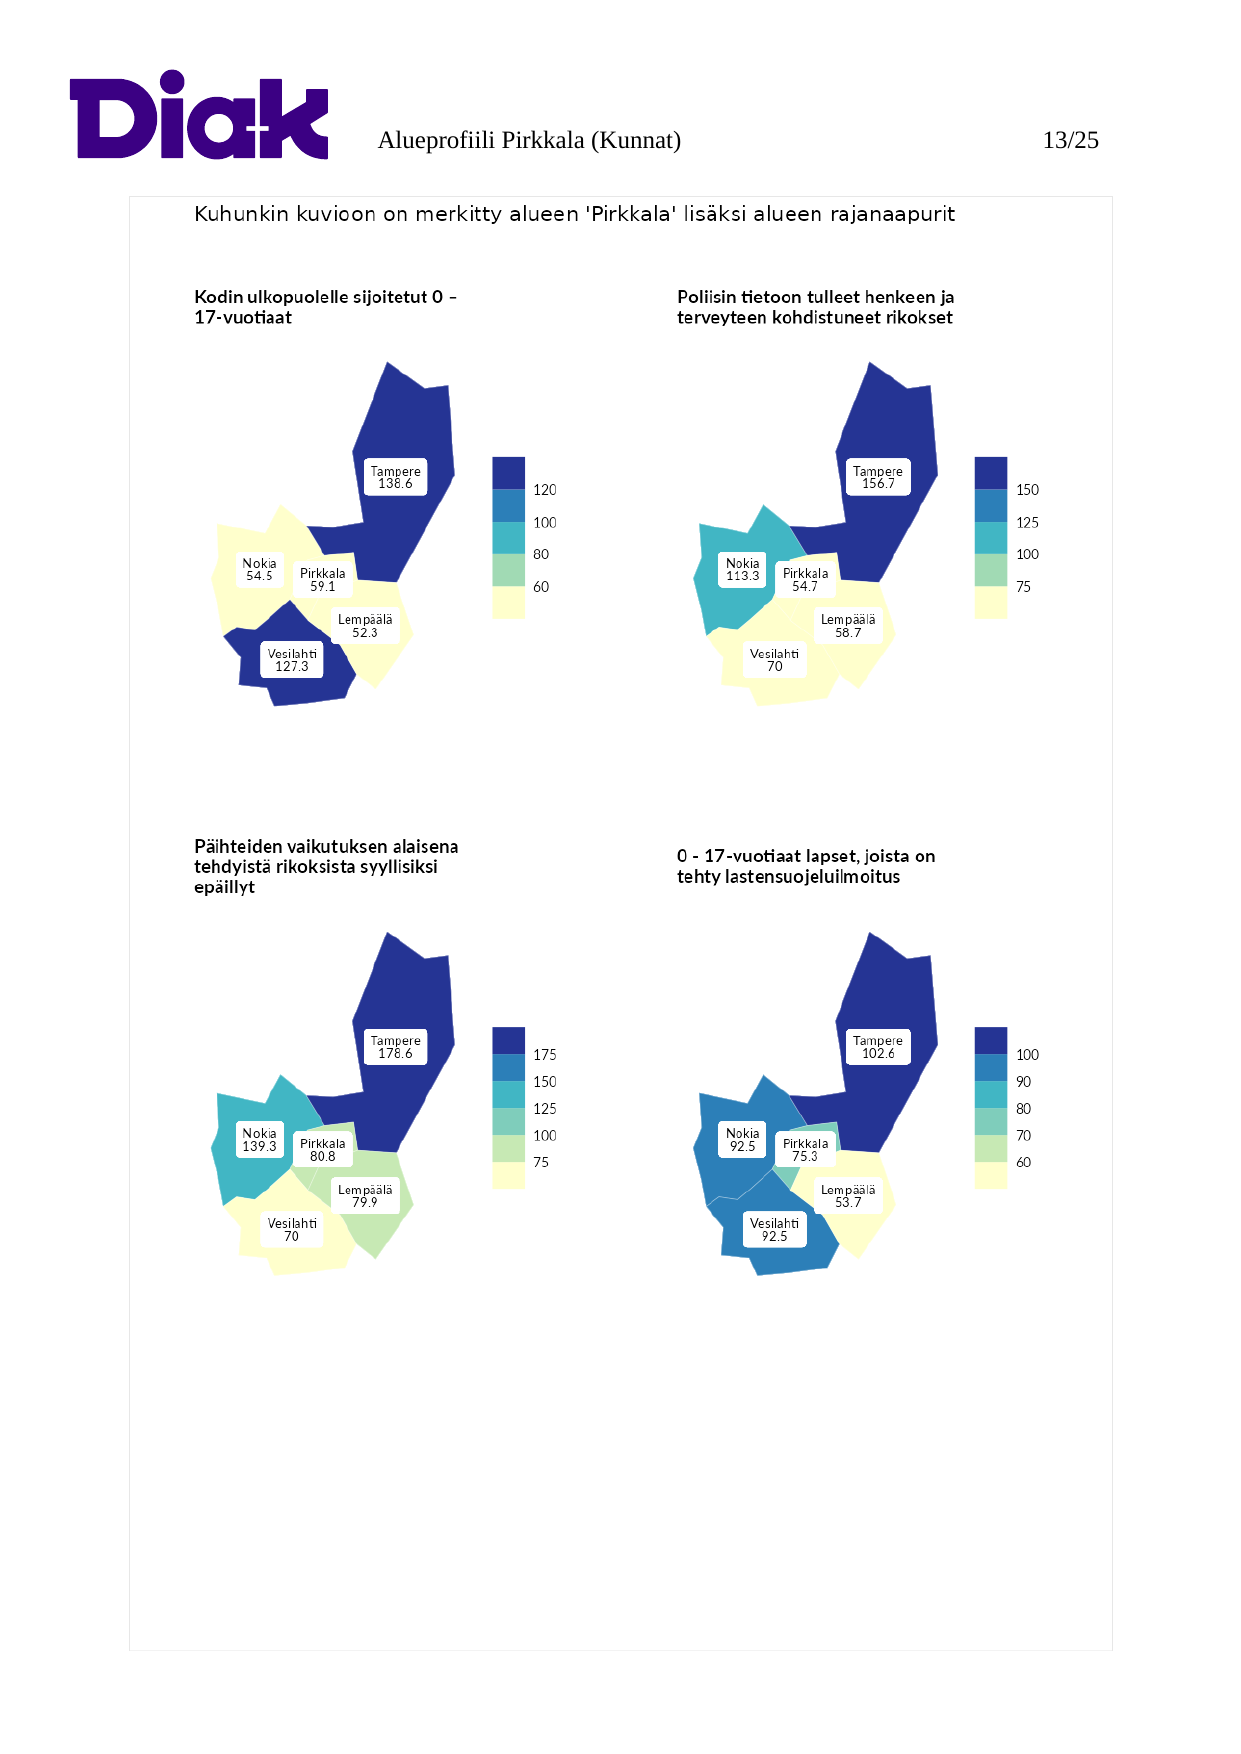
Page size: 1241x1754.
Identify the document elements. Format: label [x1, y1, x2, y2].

picture [61, 196, 1179, 1651]
